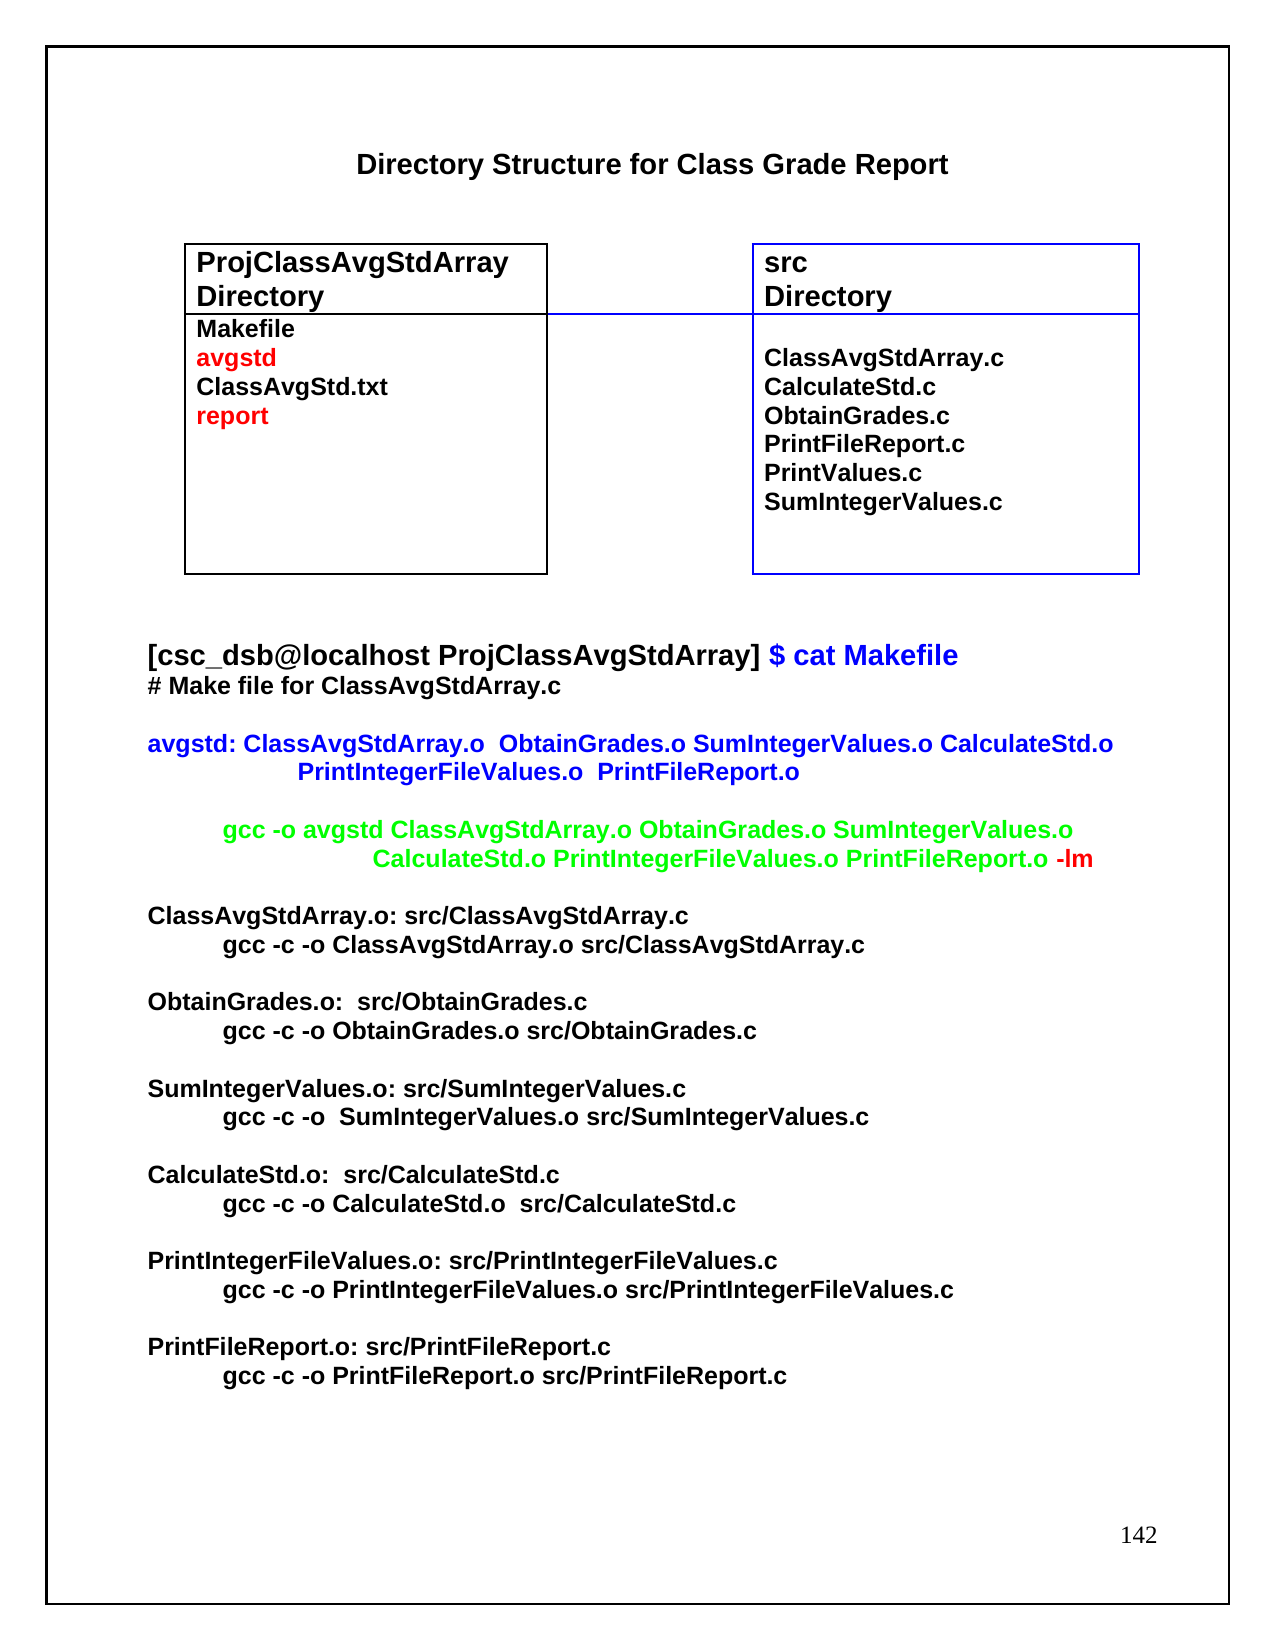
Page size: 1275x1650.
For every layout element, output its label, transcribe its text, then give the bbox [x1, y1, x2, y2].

text SumIntegerValues.o: src/SumIntegerValues.c [147, 1074, 1158, 1102]
table_header [1139, 215, 1164, 243]
text gcc -c -o ClassAvgStdArray.o src/ClassAvgStdArray.c [147, 930, 1158, 959]
table_cell Makefile avgstd ClassAvgStd.txt report [186, 315, 546, 573]
text Directory Structure for Class Grade Report [147, 147, 1158, 181]
table_cell ProjClassAvgStdArray Directory [186, 245, 546, 312]
text gcc -c -o CalculateStd.o src/CalculateStd.c [147, 1189, 1158, 1217]
text avgstd: ClassAvgStdArray.o ObtainGrades.o SumIntegerValues.o CalculateStd.o [147, 729, 1158, 757]
text [csc_dsb@localhost ProjClassAvgStdArray] $ cat Makefile [147, 638, 1158, 671]
table_cell [185, 575, 547, 604]
table_cell [1140, 313, 1164, 573]
text # Make file for ClassAvgStdArray.c [147, 671, 1158, 700]
table_header [185, 215, 547, 243]
table_cell [1140, 243, 1164, 312]
text PrintFileReport.o: src/PrintFileReport.c [147, 1332, 1158, 1361]
table_cell [548, 243, 752, 312]
table_cell [547, 573, 753, 604]
table_header [547, 215, 753, 243]
text gcc -c -o ObtainGrades.o src/ObtainGrades.c [147, 1016, 1158, 1045]
table_cell [136, 243, 184, 312]
table_cell [136, 313, 184, 573]
text CalculateStd.o PrintIntegerFileValues.o PrintFileReport.o -lm [147, 844, 1158, 872]
text gcc -o avgstd ClassAvgStdArray.o ObtainGrades.o SumIntegerValues.o [147, 815, 1158, 844]
table_header [136, 215, 185, 243]
table_cell [753, 575, 1139, 604]
table_cell src Directory [754, 245, 1138, 312]
text gcc -c -o PrintFileReport.o src/PrintFileReport.c [147, 1361, 1158, 1390]
text ClassAvgStdArray.o: src/ClassAvgStdArray.c [147, 901, 1158, 930]
table_header [753, 215, 1139, 243]
table_cell ClassAvgStdArray.c CalculateStd.c ObtainGrades.c PrintFileReport.c PrintValues.c SumIntegerValues.c [754, 315, 1138, 573]
text PrintIntegerFileValues.o PrintFileReport.o [147, 757, 1158, 786]
text CalculateStd.o: src/CalculateStd.c [147, 1160, 1158, 1189]
table_cell [136, 573, 185, 604]
table_cell [548, 315, 752, 573]
table_cell [1139, 573, 1164, 604]
text ObtainGrades.o: src/ObtainGrades.c [147, 987, 1158, 1016]
text gcc -c -o SumIntegerValues.o src/SumIntegerValues.c [147, 1102, 1158, 1131]
text PrintIntegerFileValues.o: src/PrintIntegerFileValues.c [147, 1246, 1158, 1275]
text gcc -c -o PrintIntegerFileValues.o src/PrintIntegerFileValues.c [147, 1275, 1158, 1304]
